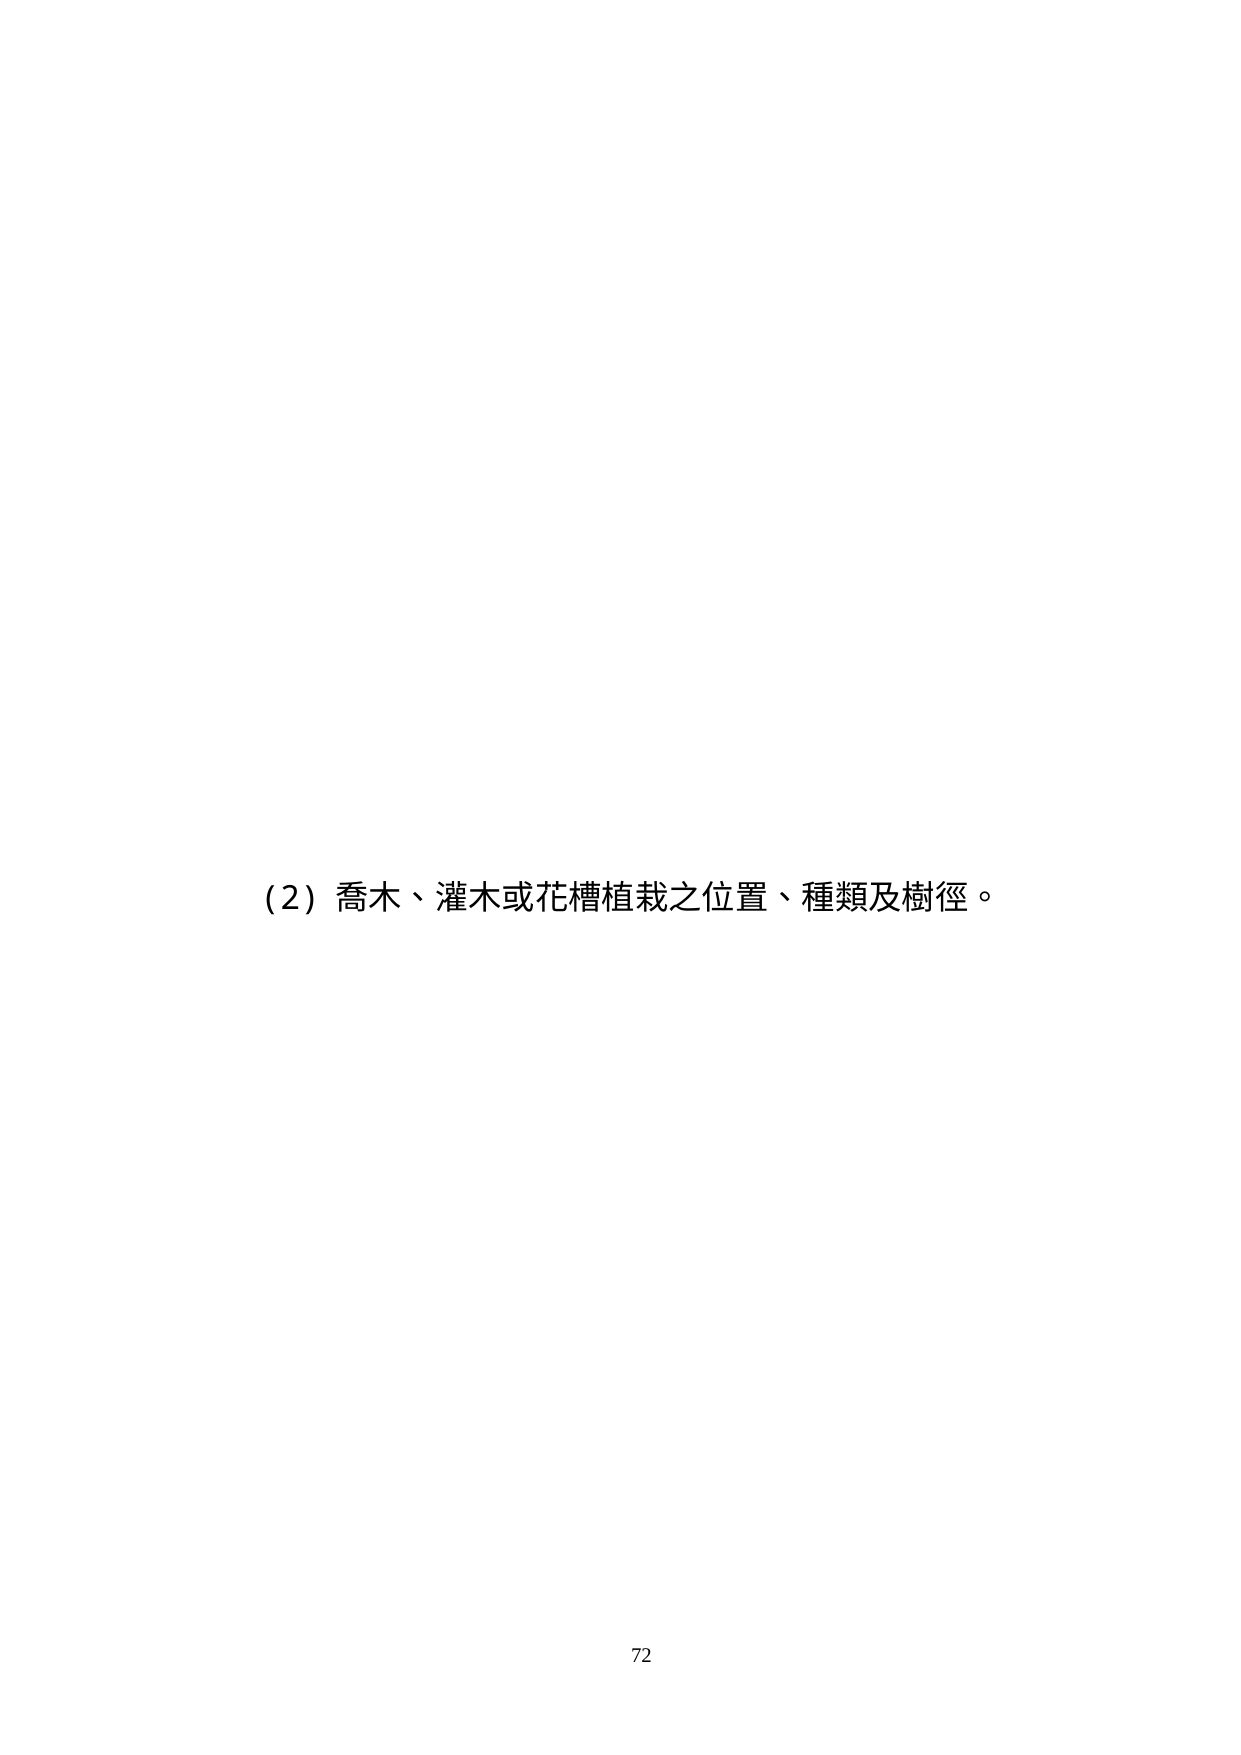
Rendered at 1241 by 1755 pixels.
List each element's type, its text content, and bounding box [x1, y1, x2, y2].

list 喬木、灌木或花槽植栽之位置、種類及樹徑。 [260, 854, 1110, 916]
